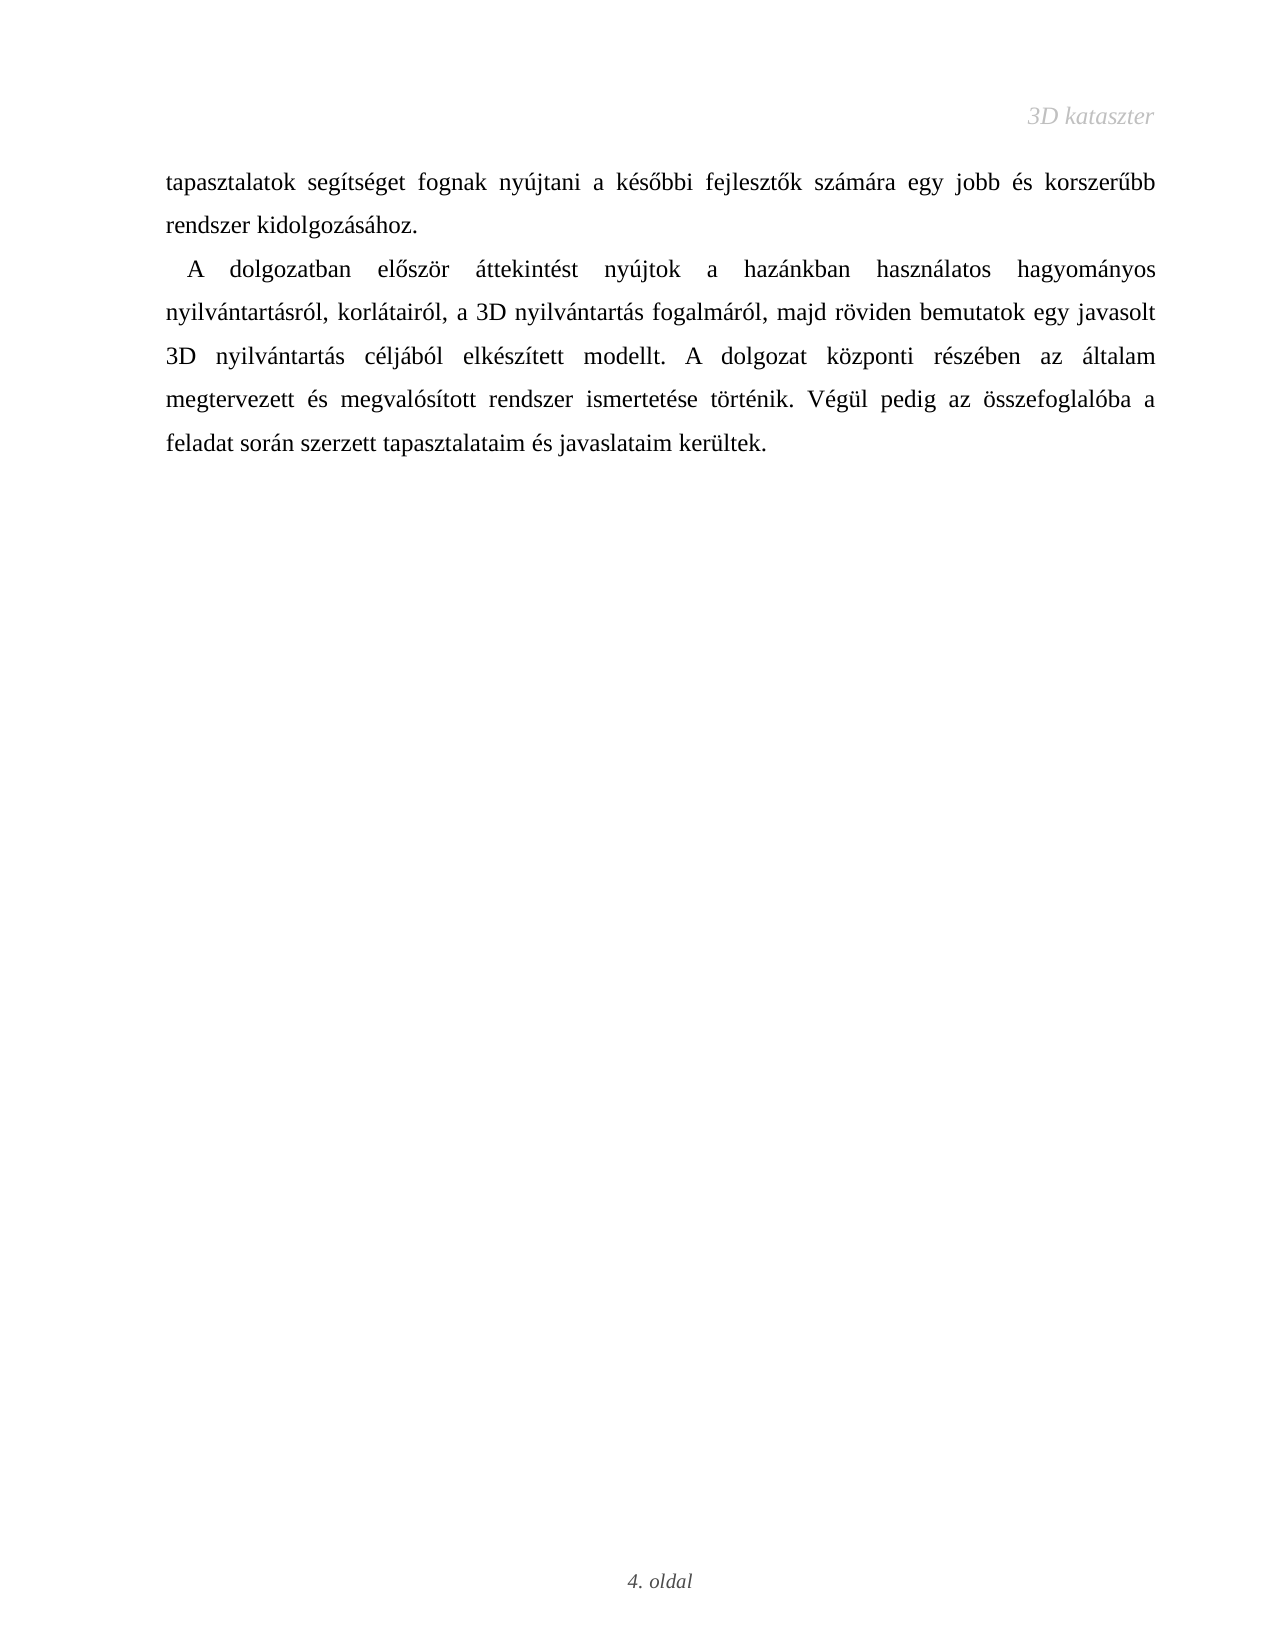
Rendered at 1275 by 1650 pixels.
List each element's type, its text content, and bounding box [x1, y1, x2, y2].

text tapasztalatok segítséget fognak nyújtani a későbbi fejlesztők számára egy jobb és korszerűbb rendszer kidolgozásához. [166, 167, 1156, 239]
text A dolgozatban először áttekintést nyújtok a hazánkban használatos hagyományos nyilvántartásról, korlátairól, a 3D nyilvántartás fogalmáról, majd röviden bemutatok egy javasolt 3D nyilvántartás céljából elkészített modellt. A dolgozat központi részében az általam megtervezett és megvalósított rendszer ismertetése történik. Végül pedig az összefoglalóba a feladat során szerzett tapasztalataim és javaslataim kerültek. [166, 254, 1156, 457]
